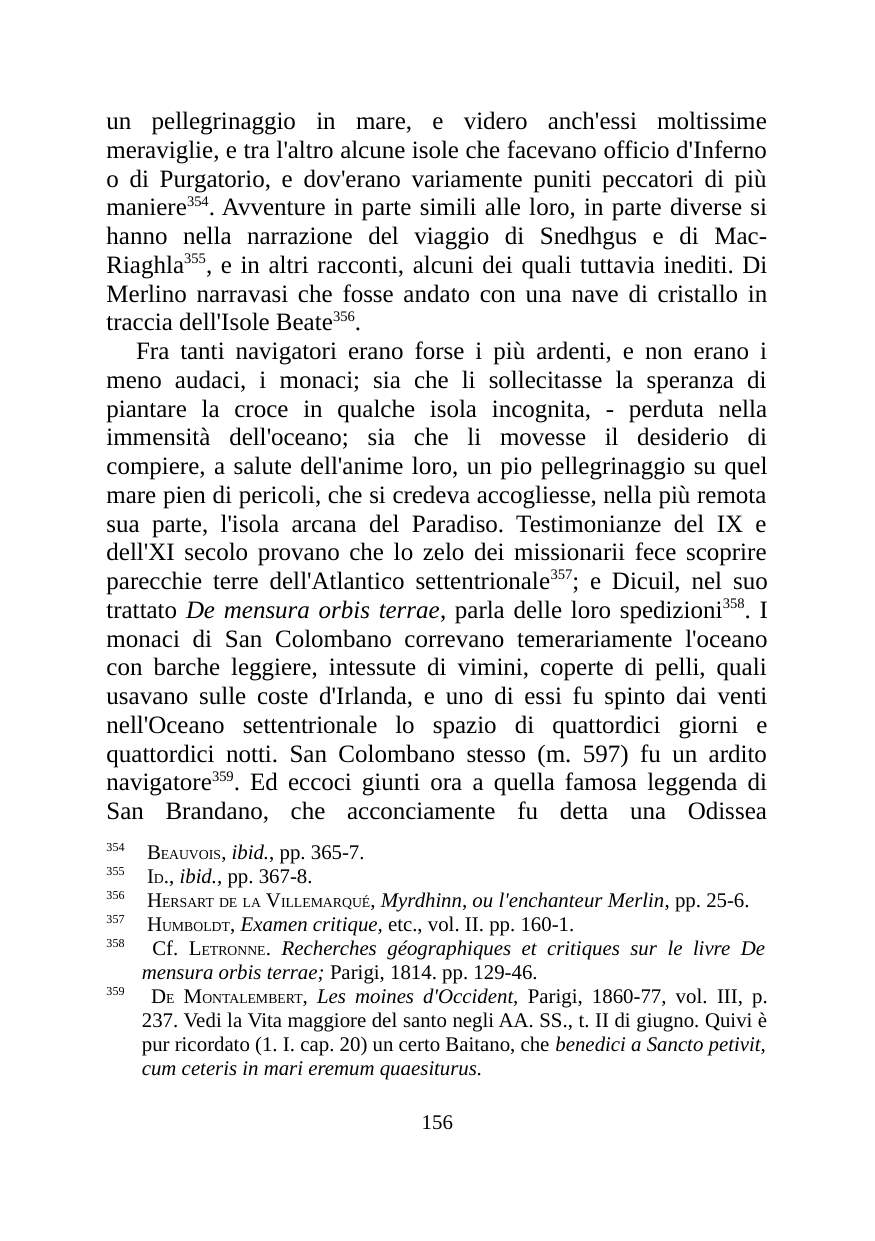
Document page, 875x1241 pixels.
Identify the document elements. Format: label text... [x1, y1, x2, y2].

text Hersart de la Villemarqué, Myrdhinn, ou l'enchanteur Merlin, pp. 25-6. [106, 888, 768, 912]
text Humboldt, Examen critique, etc., vol. II. pp. 160-1. [106, 912, 768, 936]
text De Montalembert, Les moines d'Occident, Parigi, 1860-77, vol. III, p. 237. Vedi la Vita maggiore del santo negli AA. SS., t. II di giugno. Quivi è pur ricordato (1. I. cap. 20) un certo Baitano, che benedici a Sancto petivit, cum ceteris in mari eremum quaesiturus. [106, 984, 768, 1080]
text Id., ibid., pp. 367-8. [106, 864, 768, 888]
text un pellegrinaggio in mare, e videro anch'essi moltissime meraviglie, e tra l'altro alcune isole che facevano officio d'Inferno o di Purgatorio, e dov'erano variamente puniti peccatori di più maniere. Avventure in parte simili alle loro, in parte diverse si hanno nella narrazione del viaggio di Snedhgus e di Mac-Riaghla, e in altri racconti, alcuni dei quali tuttavia inediti. Di Merlino narravasi che fosse andato con una nave di cristallo in traccia dell'Isole Beate. [106, 106, 768, 336]
text Beauvois, ibid., pp. 365-7. [106, 840, 768, 864]
text Fra tanti navigatori erano forse i più ardenti, e non erano i meno audaci, i monaci; sia che li sollecitasse la speranza di piantare la croce in qualche isola incognita, - perduta nella immensità dell'oceano; sia che li movesse il desiderio di compiere, a salute dell'anime loro, un pio pellegrinaggio su quel mare pien di pericoli, che si credeva accogliesse, nella più remota sua parte, l'isola arcana del Paradiso. Testimonianze del IX e dell'XI secolo provano che lo zelo dei missionarii fece scoprire parecchie terre dell'Atlantico settentrionale; e Dicuil, nel suo trattato De mensura orbis terrae, parla delle loro spedizioni. I monaci di San Colombano correvano temerariamente l'oceano con barche leggiere, intessute di vimini, coperte di pelli, quali usavano sulle coste d'Irlanda, e uno di essi fu spinto dai venti nell'Oceano settentrionale lo spazio di quattordici giorni e quattordici notti. San Colombano stesso (m. 597) fu un ardito navigatore. Ed eccoci giunti ora a quella famosa leggenda di San Brandano, che acconciamente fu detta una Odissea [106, 336, 768, 825]
text Cf. Letronne. Recherches géographiques et critiques sur le livre De mensura orbis terrae; Parigi, 1814. pp. 129-46. [106, 936, 768, 984]
